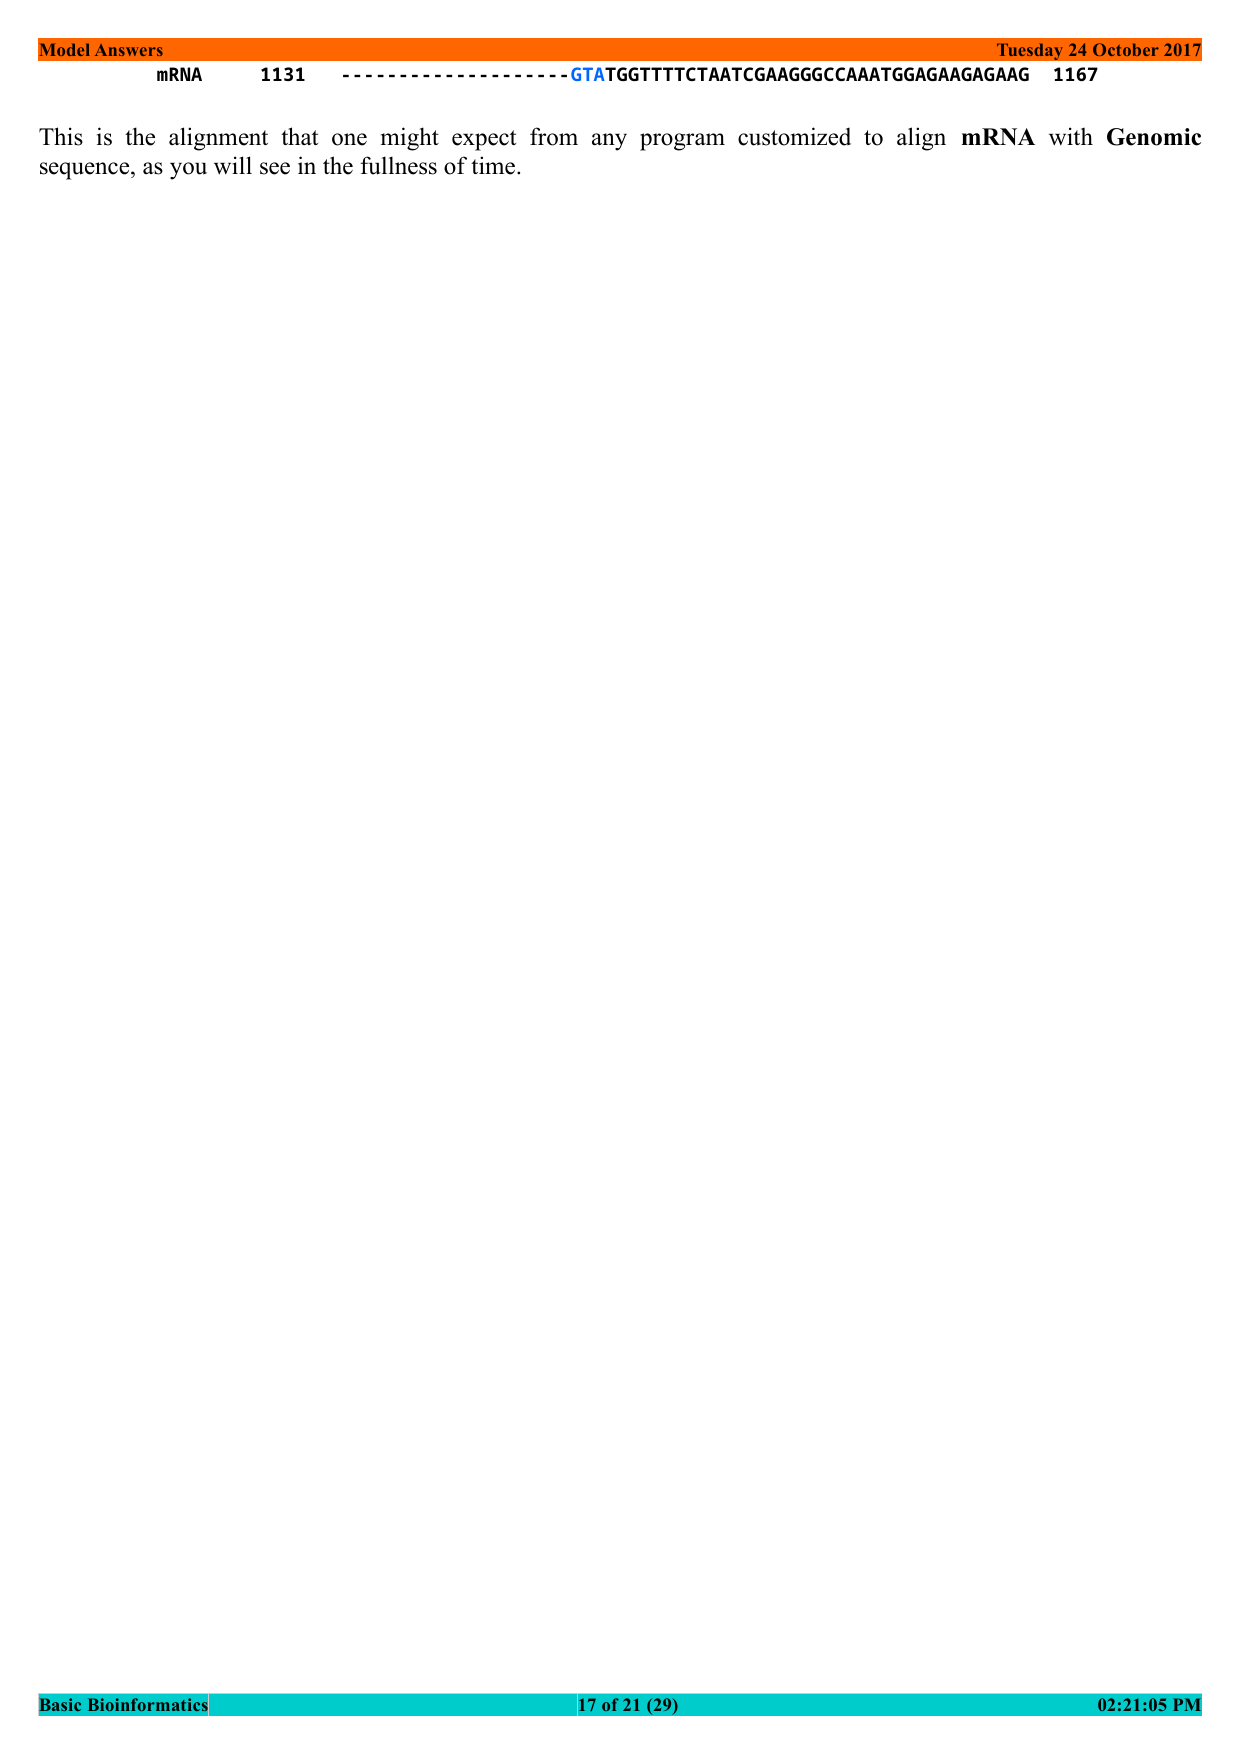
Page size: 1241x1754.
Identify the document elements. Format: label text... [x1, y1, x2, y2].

text This is the alignment that one might expect from any program customized to align mRNA with Genomic sequence, as you will see in the fullness of time. [38, 122, 1202, 180]
text mRNA 1131 --------------------GTATGGTTTTCTAATCGAAGGGCCAAATGGAGAAGAGAAG 1167 [157, 61, 1202, 87]
